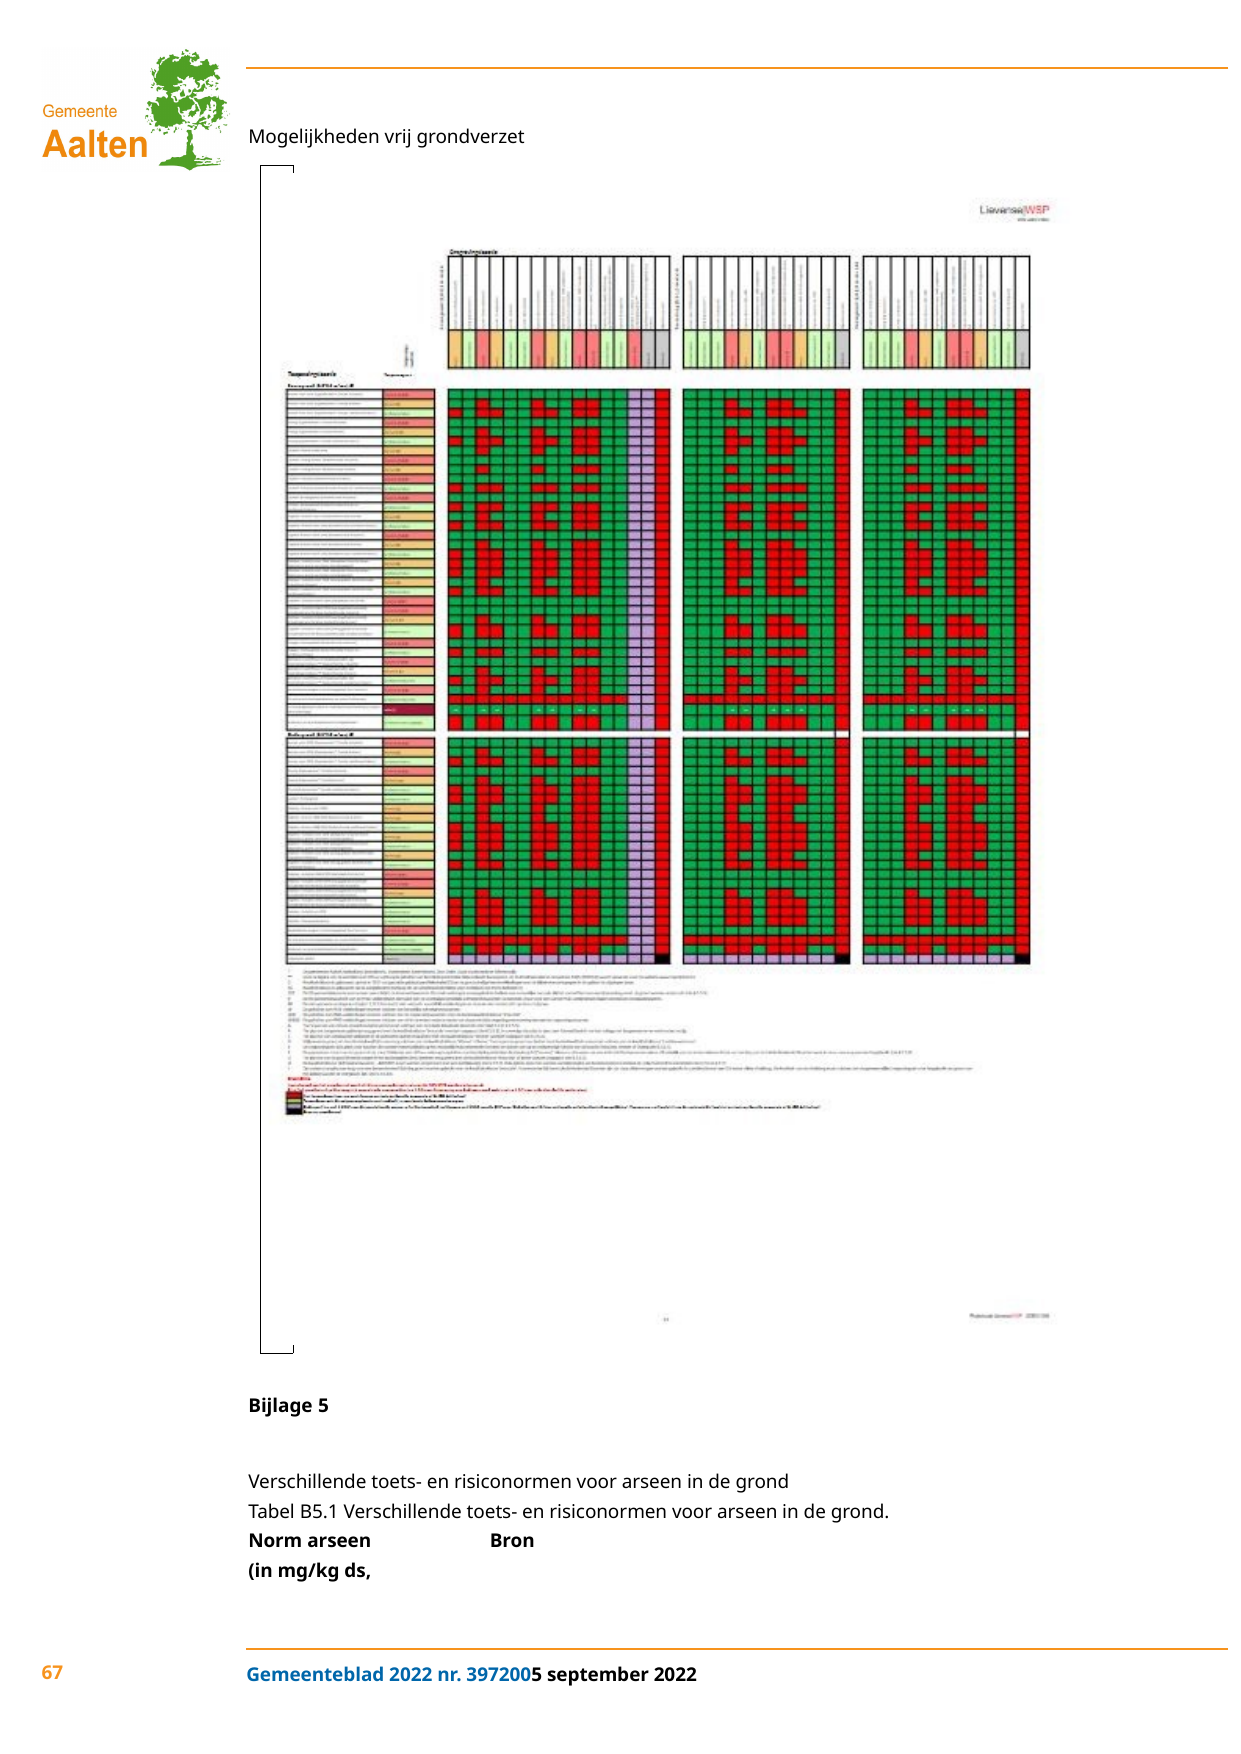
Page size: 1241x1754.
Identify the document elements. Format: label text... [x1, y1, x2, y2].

picture [41, 47, 231, 172]
table_header Bron [490, 1528, 1152, 1583]
text Mogelijkheden vrij grondverzet [248, 123, 1152, 149]
table_header Norm arseen (in mg/kg ds, [248, 1528, 489, 1583]
text Bijlage 5 [248, 1391, 1152, 1419]
text Tabel B5.1 Verschillende toets- en risiconormen voor arseen in de grond. [248, 1498, 1152, 1523]
text Verschillende toets- en risiconormen voor arseen in de grond [248, 1468, 1152, 1494]
picture [268, 173, 1087, 1345]
